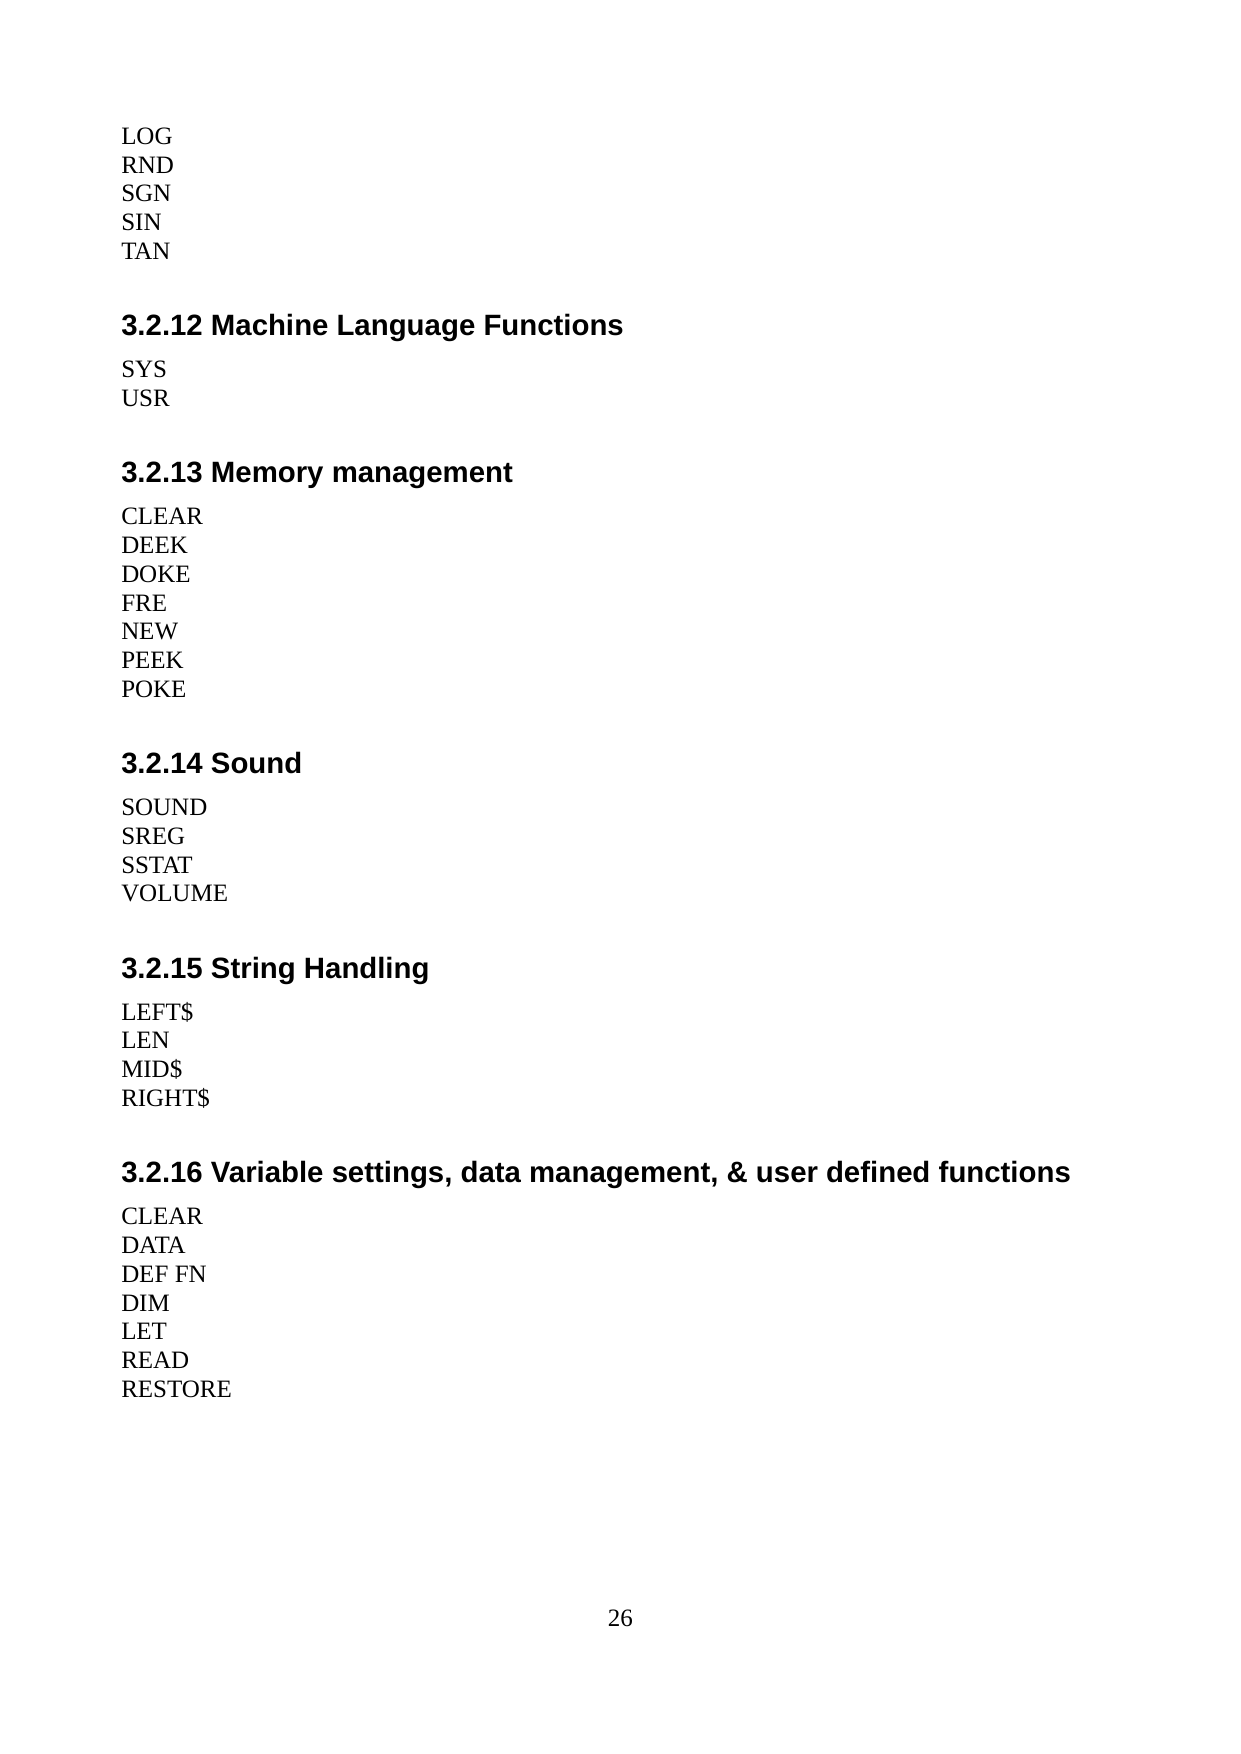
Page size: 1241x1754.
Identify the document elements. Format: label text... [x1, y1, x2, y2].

text VOLUME [121, 878, 1119, 907]
text SIN [121, 207, 1119, 236]
text RIGHT$ [121, 1083, 1119, 1112]
text READ [121, 1345, 1119, 1374]
text TAN [121, 236, 1119, 265]
subtitle 3.2.13 Memory management [121, 455, 1119, 489]
text LET [121, 1316, 1119, 1345]
text RND [121, 150, 1119, 178]
text DEF FN [121, 1259, 1119, 1288]
text POKE [121, 674, 1119, 703]
text CLEAR [121, 501, 1119, 530]
text DOKE [121, 559, 1119, 588]
text DIM [121, 1288, 1119, 1316]
subtitle 3.2.12 Machine Language Functions [121, 308, 1119, 342]
text DEEK [121, 530, 1119, 559]
text LOG [121, 121, 1119, 150]
text SGN [121, 178, 1119, 207]
text USR [121, 383, 1119, 412]
subtitle 3.2.16 Variable settings, data management, & user defined functions [121, 1155, 1119, 1189]
text SREG [121, 821, 1119, 850]
text LEN [121, 1026, 1119, 1054]
text NEW [121, 616, 1119, 645]
text FRE [121, 588, 1119, 616]
text DATA [121, 1230, 1119, 1259]
text SOUND [121, 792, 1119, 821]
text CLEAR [121, 1201, 1119, 1230]
text LEFT$ [121, 997, 1119, 1026]
text PEEK [121, 645, 1119, 674]
subtitle 3.2.14 Sound [121, 746, 1119, 780]
text MID$ [121, 1054, 1119, 1083]
subtitle 3.2.15 String Handling [121, 951, 1119, 984]
text SYS [121, 354, 1119, 383]
text SSTAT [121, 850, 1119, 878]
text RESTORE [121, 1374, 1119, 1403]
